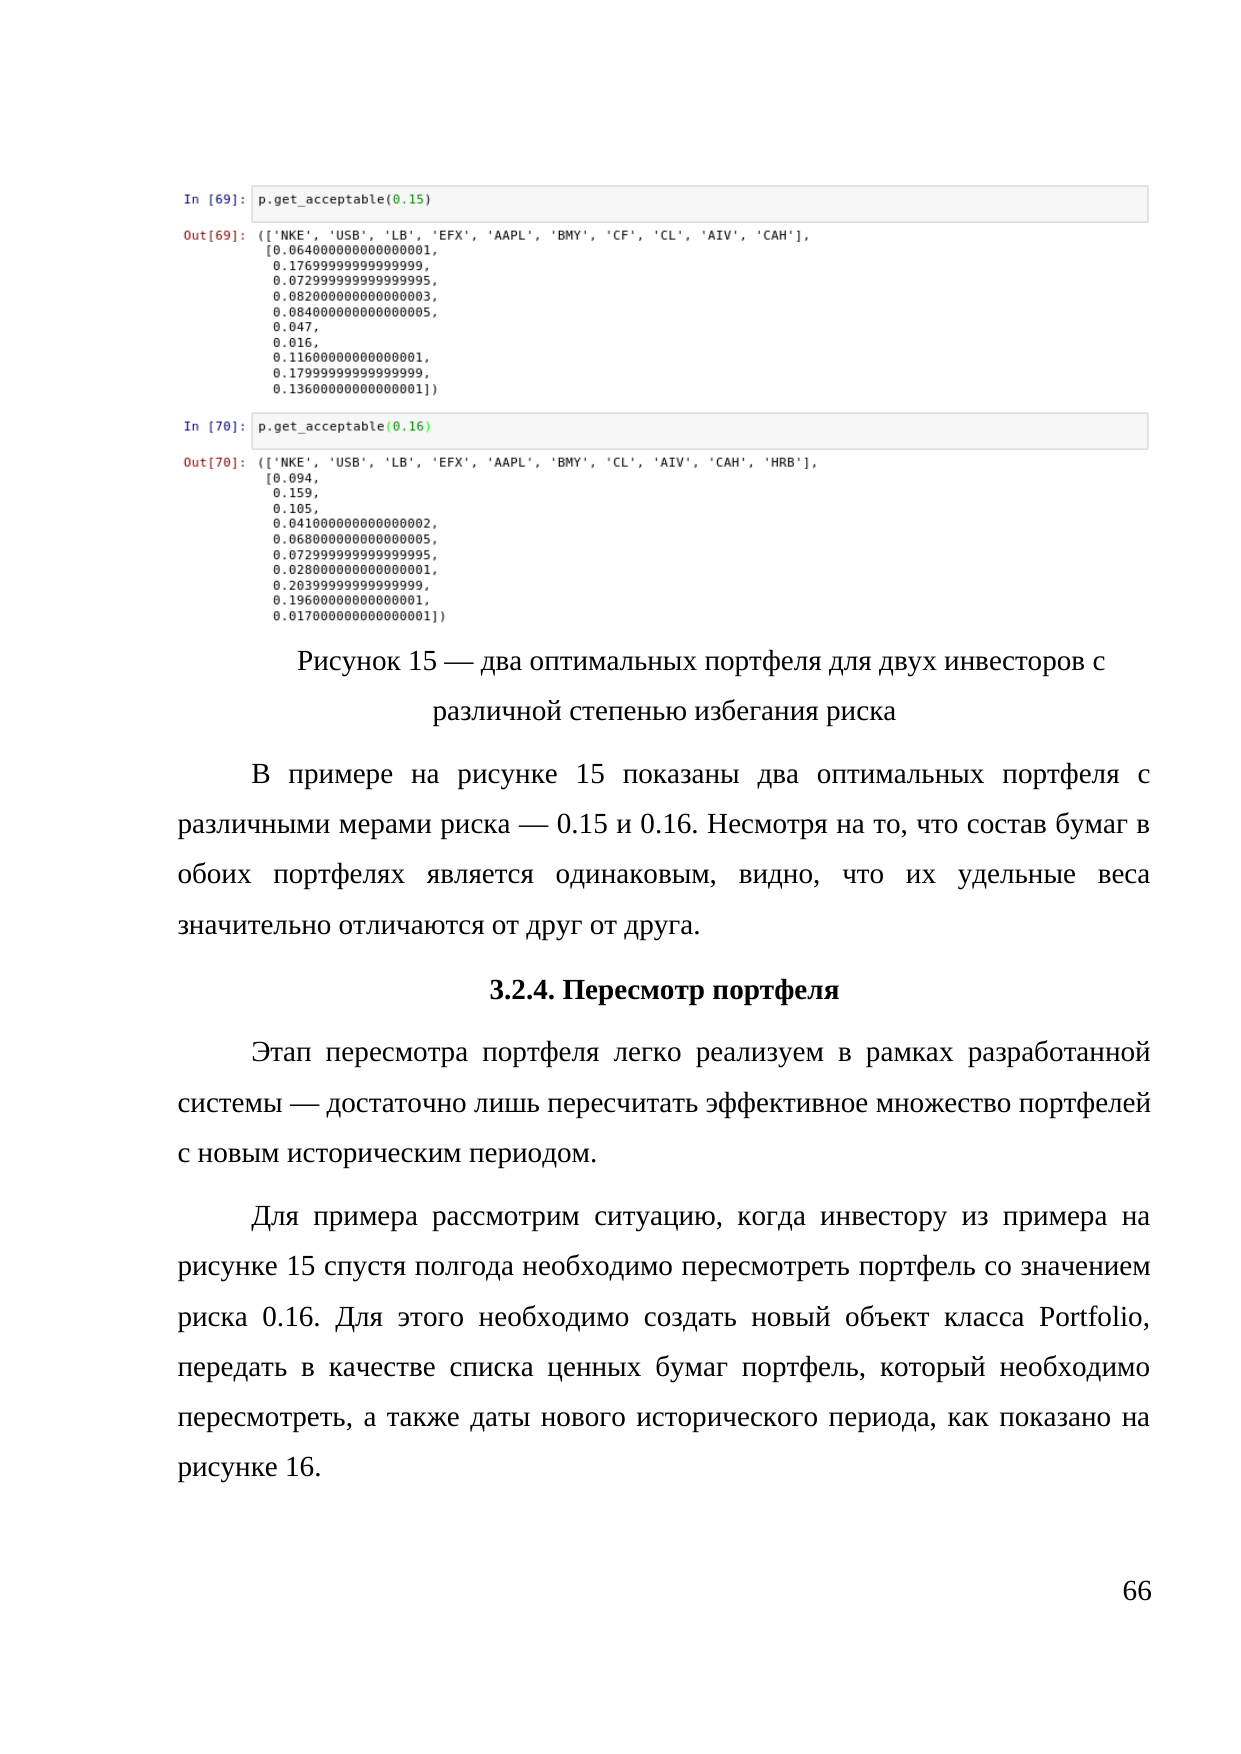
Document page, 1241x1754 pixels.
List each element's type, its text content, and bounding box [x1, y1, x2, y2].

text Для примера рассмотрим ситуацию, когда инвестору из примера на рисунке 15 спустя полгода необходимо пересмотреть портфель со значением риска 0.16. Для этого необходимо создать новый объект класса Portfolio, передать в качестве списка ценных бумаг портфель, который необходимо пересмотреть, а также даты нового исторического периода, как показано на рисунке 16. [177, 1198, 1152, 1483]
text Рисунок 15 — два оптимальных портфеля для двух инвесторов с различной степенью избегания риска [177, 626, 1152, 727]
picture [177, 181, 1152, 626]
text В примере на рисунке 15 показаны два оптимальных портфеля с различными мерами риска — 0.15 и 0.16. Несмотря на то, что состав бумаг в обоих портфелях является одинаковым, видно, что их удельные веса значительно отличаются от друг от друга. [177, 756, 1152, 940]
text Этап пересмотра портфеля легко реализуем в рамках разработанной системы — достаточно лишь пересчитать эффективное множество портфелей с новым историческим периодом. [177, 1034, 1152, 1169]
subtitle 3.2.4. Пересмотр портфеля [177, 972, 1152, 1005]
